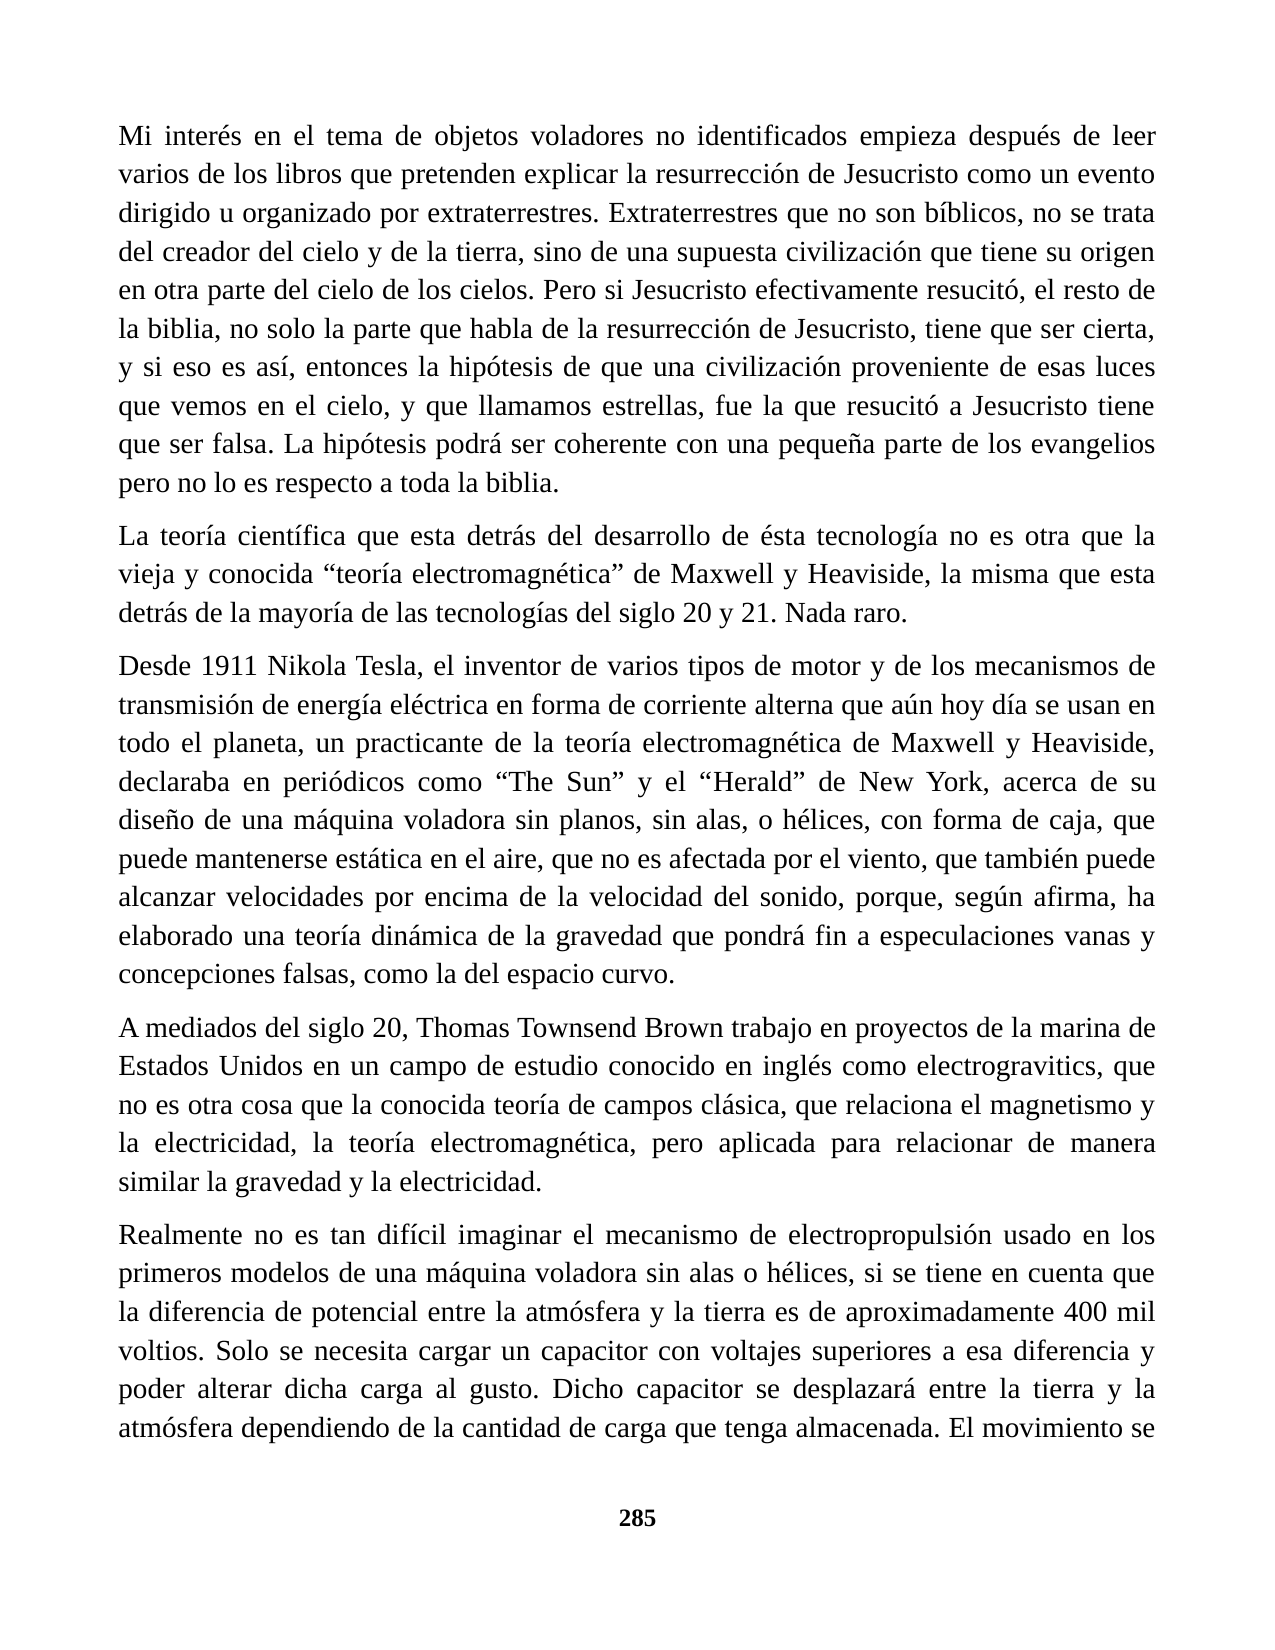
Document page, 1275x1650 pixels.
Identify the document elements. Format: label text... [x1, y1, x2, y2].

text A mediados del siglo 20, Thomas Townsend Brown trabajo en proyectos de la marina de Estados Unidos en un campo de estudio conocido en inglés como electrogravitics, que no es otra cosa que la conocida teoría de campos clásica, que relaciona el magnetismo y la electricidad, la teoría electromagnética, pero aplicada para relacionar de manera similar la gravedad y la electricidad. [118, 1010, 1157, 1197]
text Desde 1911 Nikola Tesla, el inventor de varios tipos de motor y de los mecanismos de transmisión de energía eléctrica en forma de corriente alterna que aún hoy día se usan en todo el planeta, un practicante de la teoría electromagnética de Maxwell y Heaviside, declaraba en periódicos como “The Sun” y el “Herald” de New York, acerca de su diseño de una máquina voladora sin planos, sin alas, o hélices, con forma de caja, que puede mantenerse estática en el aire, que no es afectada por el viento, que también puede alcanzar velocidades por encima de la velocidad del sonido, porque, según afirma, ha elaborado una teoría dinámica de la gravedad que pondrá fin a especulaciones vanas y concepciones falsas, como la del espacio curvo. [118, 648, 1157, 990]
text La teoría científica que esta detrás del desarrollo de ésta tecnología no es otra que la vieja y conocida “teoría electromagnética” de Maxwell y Heaviside, la misma que esta detrás de la mayoría de las tecnologías del siglo 20 y 21. Nada raro. [118, 518, 1157, 629]
text Realmente no es tan difícil imaginar el mecanismo de electropropulsión usado en los primeros modelos de una máquina voladora sin alas o hélices, si se tiene en cuenta que la diferencia de potencial entre la atmósfera y la tierra es de aproximadamente 400 mil voltios. Solo se necesita cargar un capacitor con voltajes superiores a esa diferencia y poder alterar dicha carga al gusto. Dicho capacitor se desplazará entre la tierra y la atmósfera dependiendo de la cantidad de carga que tenga almacenada. El movimiento se [118, 1217, 1157, 1443]
text Mi interés en el tema de objetos voladores no identificados empieza después de leer varios de los libros que pretenden explicar la resurrección de Jesucristo como un evento dirigido u organizado por extraterrestres. Extraterrestres que no son bíblicos, no se trata del creador del cielo y de la tierra, sino de una supuesta civilización que tiene su origen en otra parte del cielo de los cielos. Pero si Jesucristo efectivamente resucitó, el resto de la biblia, no solo la parte que habla de la resurrección de Jesucristo, tiene que ser cierta, y si eso es así, entonces la hipótesis de que una civilización proveniente de esas luces que vemos en el cielo, y que llamamos estrellas, fue la que resucitó a Jesucristo tiene que ser falsa. La hipótesis podrá ser coherente con una pequeña parte de los evangelios pero no lo es respecto a toda la biblia. [118, 118, 1157, 498]
